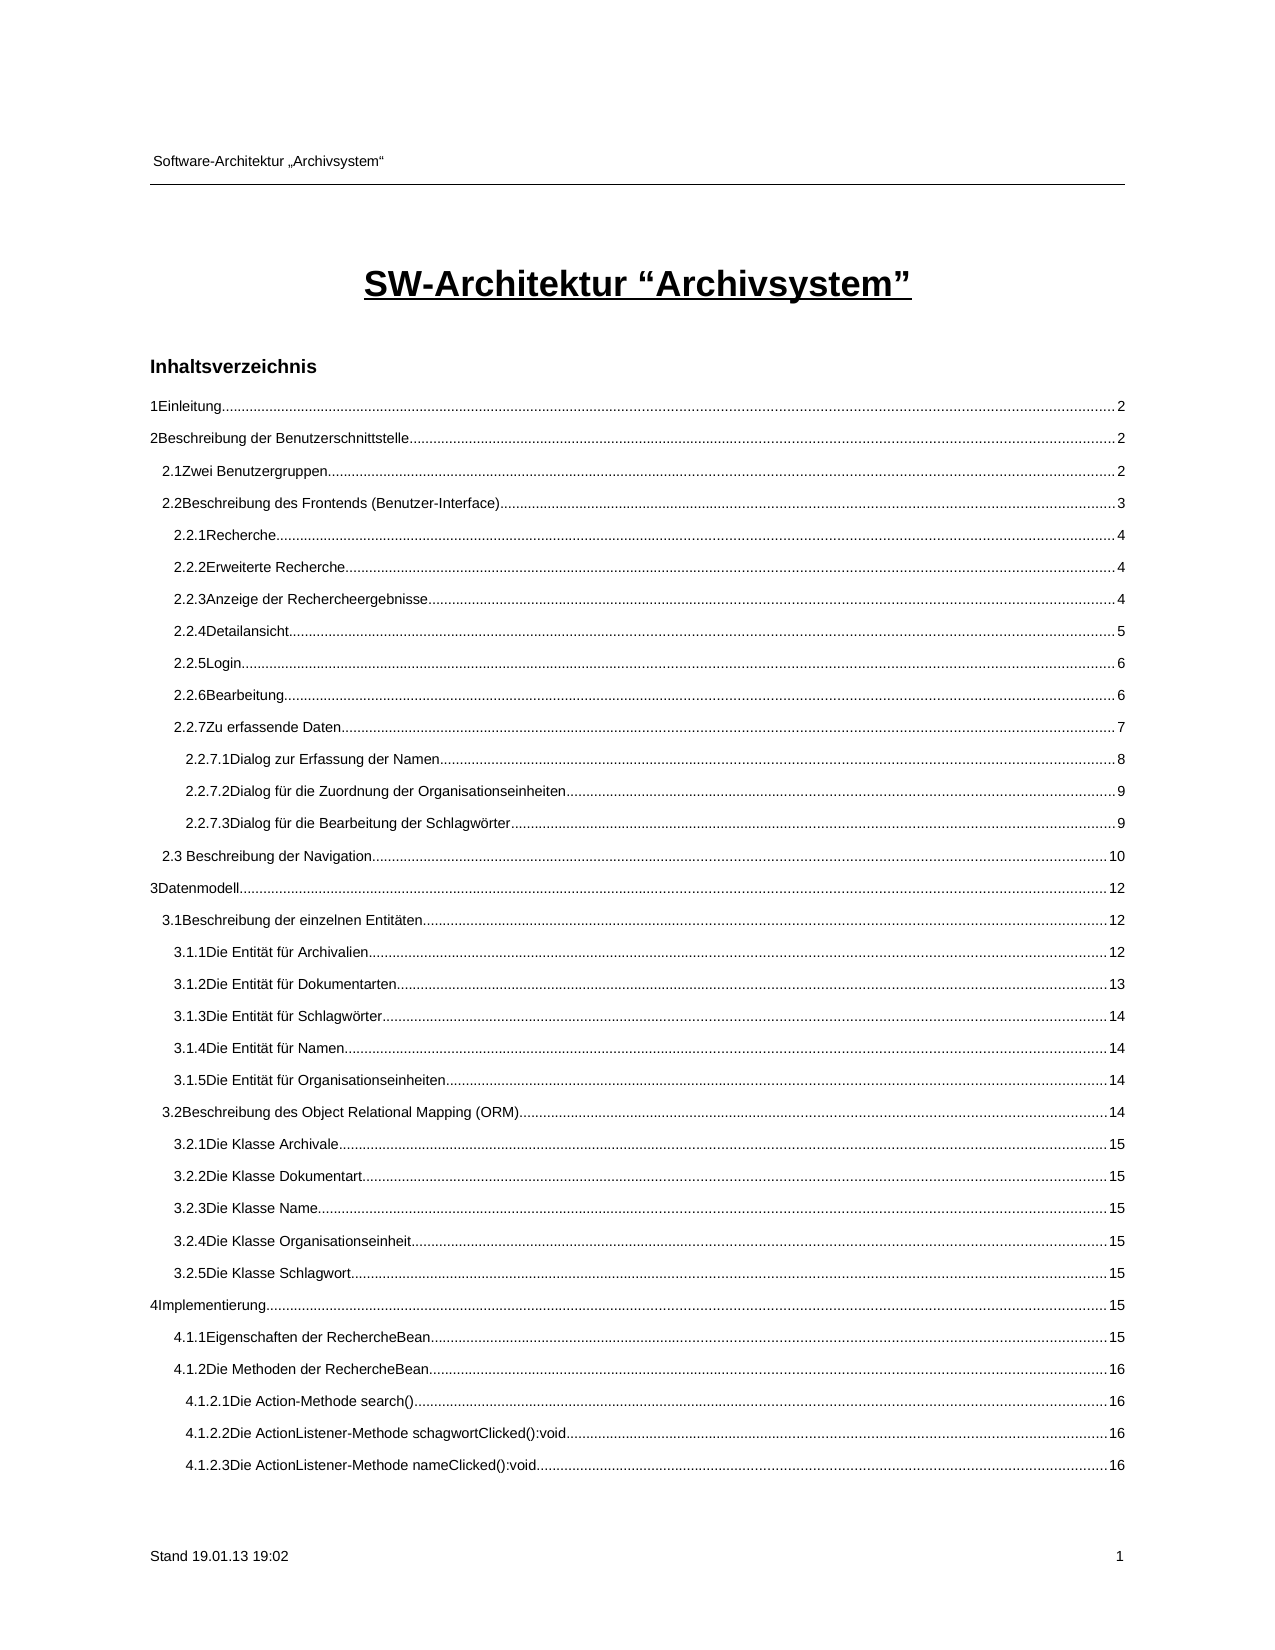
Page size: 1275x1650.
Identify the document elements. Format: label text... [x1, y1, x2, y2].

text 4.1.2.1Die Action-Methode search() 16 [185, 1393, 1125, 1421]
text 3.2.5Die Klasse Schlagwort 15 [174, 1265, 1125, 1293]
text 4.1.2.3Die ActionListener-Methode nameClicked():void 16 [185, 1458, 1125, 1486]
text 3.2Beschreibung des Object Relational Mapping (ORM) 14 [162, 1105, 1125, 1133]
text 4.1.1Eigenschaften der RechercheBean 15 [174, 1329, 1125, 1357]
text 3.2.4Die Klasse Organisationseinheit 15 [174, 1233, 1125, 1261]
text 3.1.1Die Entität für Archivalien 12 [174, 944, 1125, 972]
text 4.1.2.2Die ActionListener-Methode schagwortClicked():void 16 [185, 1426, 1125, 1453]
text 3.2.3Die Klasse Name 15 [174, 1201, 1125, 1229]
text 3Datenmodell 12 [150, 880, 1125, 908]
text 2Beschreibung der Benutzerschnittstelle 2 [150, 431, 1125, 459]
text 2.2.7.3Dialog für die Bearbeitung der Schlagwörter 9 [185, 816, 1125, 844]
text 3.1.3Die Entität für Schlagwörter 14 [174, 1008, 1125, 1036]
title SW-Architektur “Archivsystem” [150, 263, 1125, 333]
text 2.2Beschreibung des Frontends (Benutzer-Interface) 3 [162, 495, 1125, 523]
text 2.2.7.1Dialog zur Erfassung der Namen 8 [185, 752, 1125, 780]
text 2.3 Beschreibung der Navigation 10 [162, 848, 1125, 876]
text 3.2.2Die Klasse Dokumentart 15 [174, 1169, 1125, 1197]
text 4.1.2Die Methoden der RechercheBean 16 [174, 1361, 1125, 1389]
text 2.1Zwei Benutzergruppen 2 [162, 463, 1125, 491]
text 3.1.5Die Entität für Organisationseinheiten 14 [174, 1073, 1125, 1101]
text 3.1.2Die Entität für Dokumentarten 13 [174, 976, 1125, 1004]
subtitle Inhaltsverzeichnis [150, 356, 1125, 393]
text 1Einleitung 2 [150, 399, 1125, 427]
text 2.2.3Anzeige der Rechercheergebnisse 4 [174, 591, 1125, 619]
text 3.1Beschreibung der einzelnen Entitäten 12 [162, 912, 1125, 940]
text 3.2.1Die Klasse Archivale 15 [174, 1137, 1125, 1165]
text 2.2.7.2Dialog für die Zuordnung der Organisationseinheiten 9 [185, 784, 1125, 812]
text 2.2.2Erweiterte Recherche 4 [174, 559, 1125, 587]
text 2.2.7Zu erfassende Daten 7 [174, 720, 1125, 748]
text 4Implementierung 15 [150, 1297, 1125, 1325]
text 2.2.1Recherche 4 [174, 527, 1125, 555]
text 2.2.5Login 6 [174, 656, 1125, 683]
text 2.2.6Bearbeitung 6 [174, 688, 1125, 716]
text 2.2.4Detailansicht 5 [174, 623, 1125, 651]
text 3.1.4Die Entität für Namen 14 [174, 1041, 1125, 1068]
